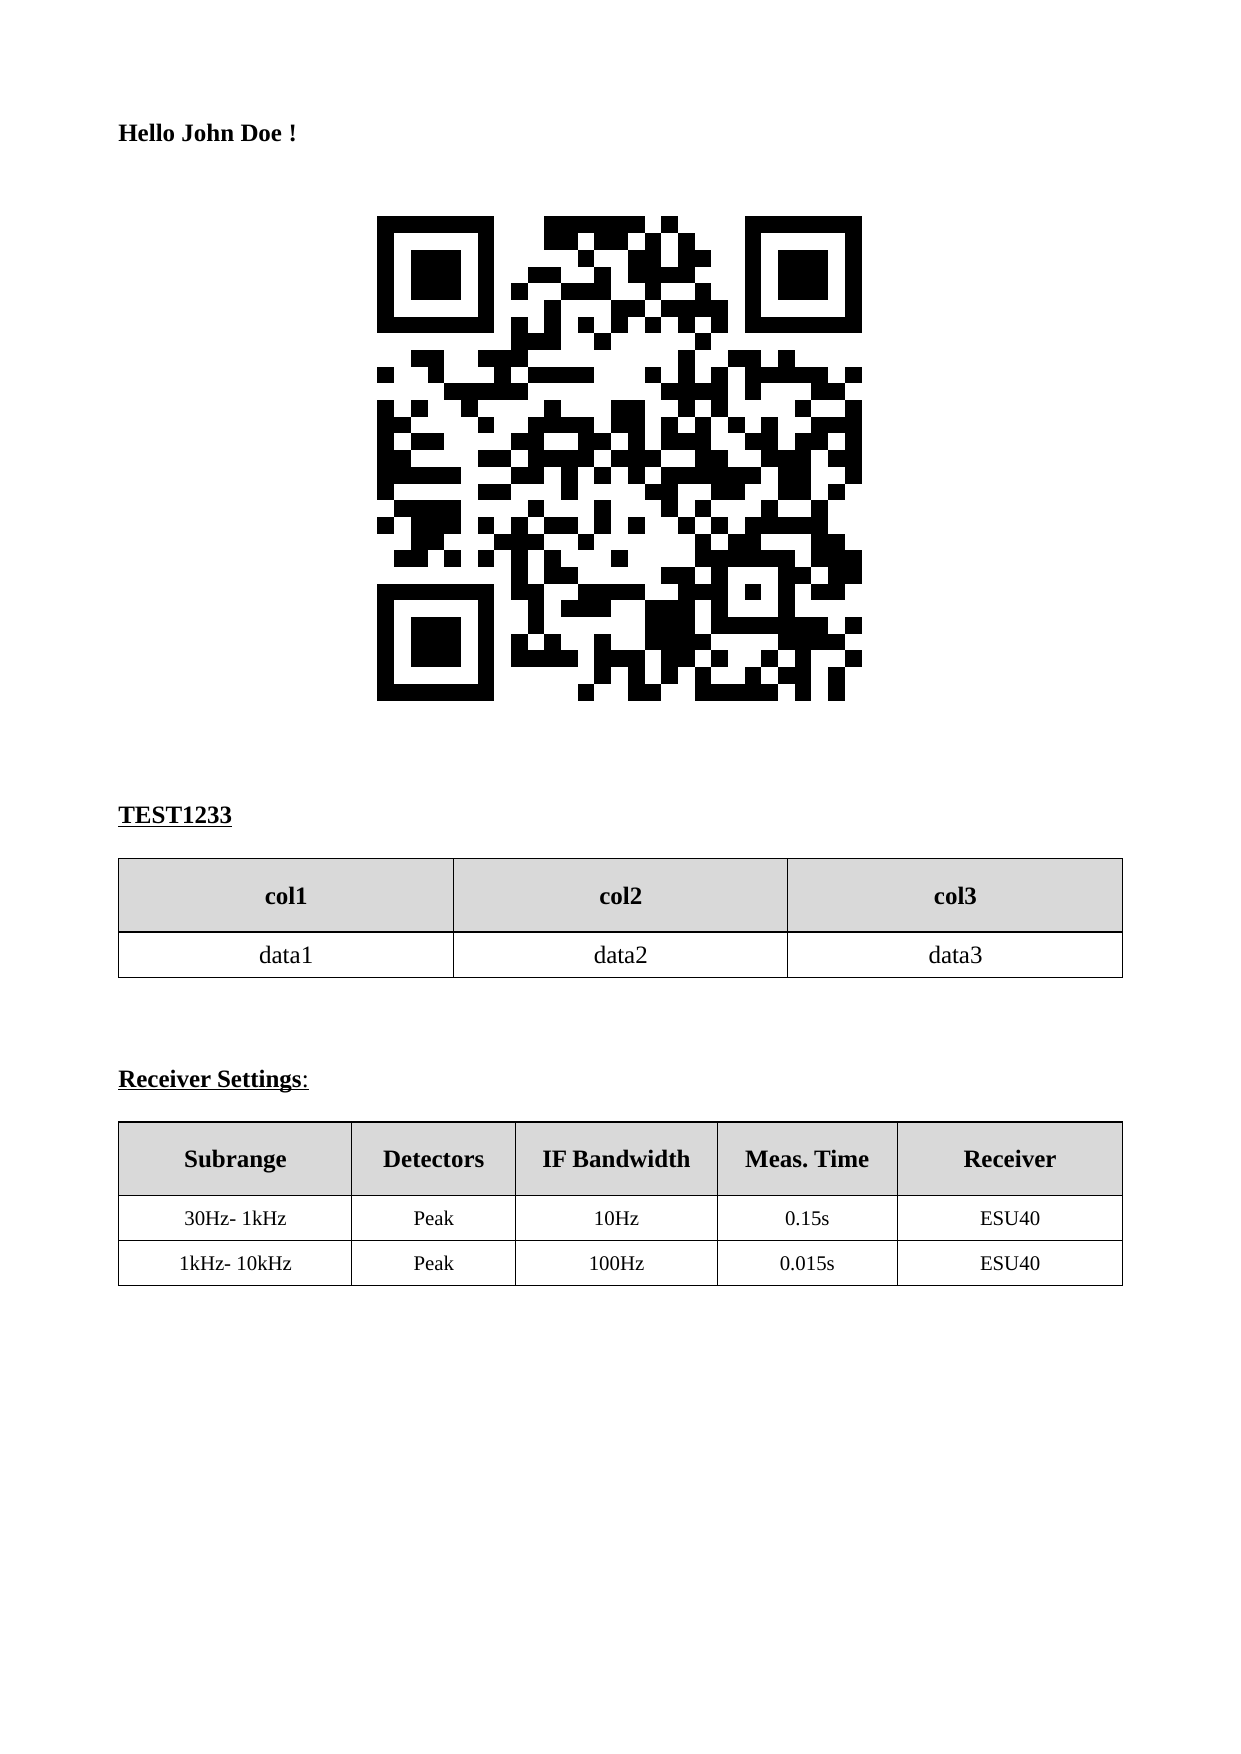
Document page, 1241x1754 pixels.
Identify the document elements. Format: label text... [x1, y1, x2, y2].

table_cell data1 [119, 933, 453, 977]
table_header col2 [454, 859, 787, 931]
table_header Meas. Time [718, 1123, 897, 1195]
table_cell 1kHz- 10kHz [119, 1241, 351, 1285]
table_header Receiver [898, 1123, 1122, 1195]
title TEST1233 [118, 801, 1122, 858]
table_cell Peak [352, 1196, 515, 1240]
table_header col3 [788, 859, 1122, 931]
text Receiver Settings: [118, 1064, 1122, 1121]
table_header Detectors [352, 1123, 515, 1195]
table_cell 0.15s [718, 1196, 897, 1240]
table_cell data2 [454, 933, 787, 977]
table_cell 100Hz [516, 1241, 717, 1285]
table_cell 10Hz [516, 1196, 717, 1240]
table_header col1 [119, 859, 453, 931]
table_cell ESU40 [898, 1241, 1122, 1285]
table_cell ESU40 [898, 1196, 1122, 1240]
table_cell Peak [352, 1241, 515, 1285]
text Hello John Doe ! [118, 118, 1122, 147]
table_header Subrange [119, 1123, 351, 1195]
table_cell 0.015s [718, 1241, 897, 1285]
table_cell 30Hz- 1kHz [119, 1196, 351, 1240]
table_cell data3 [788, 933, 1122, 977]
table_header IF Bandwidth [516, 1123, 717, 1195]
